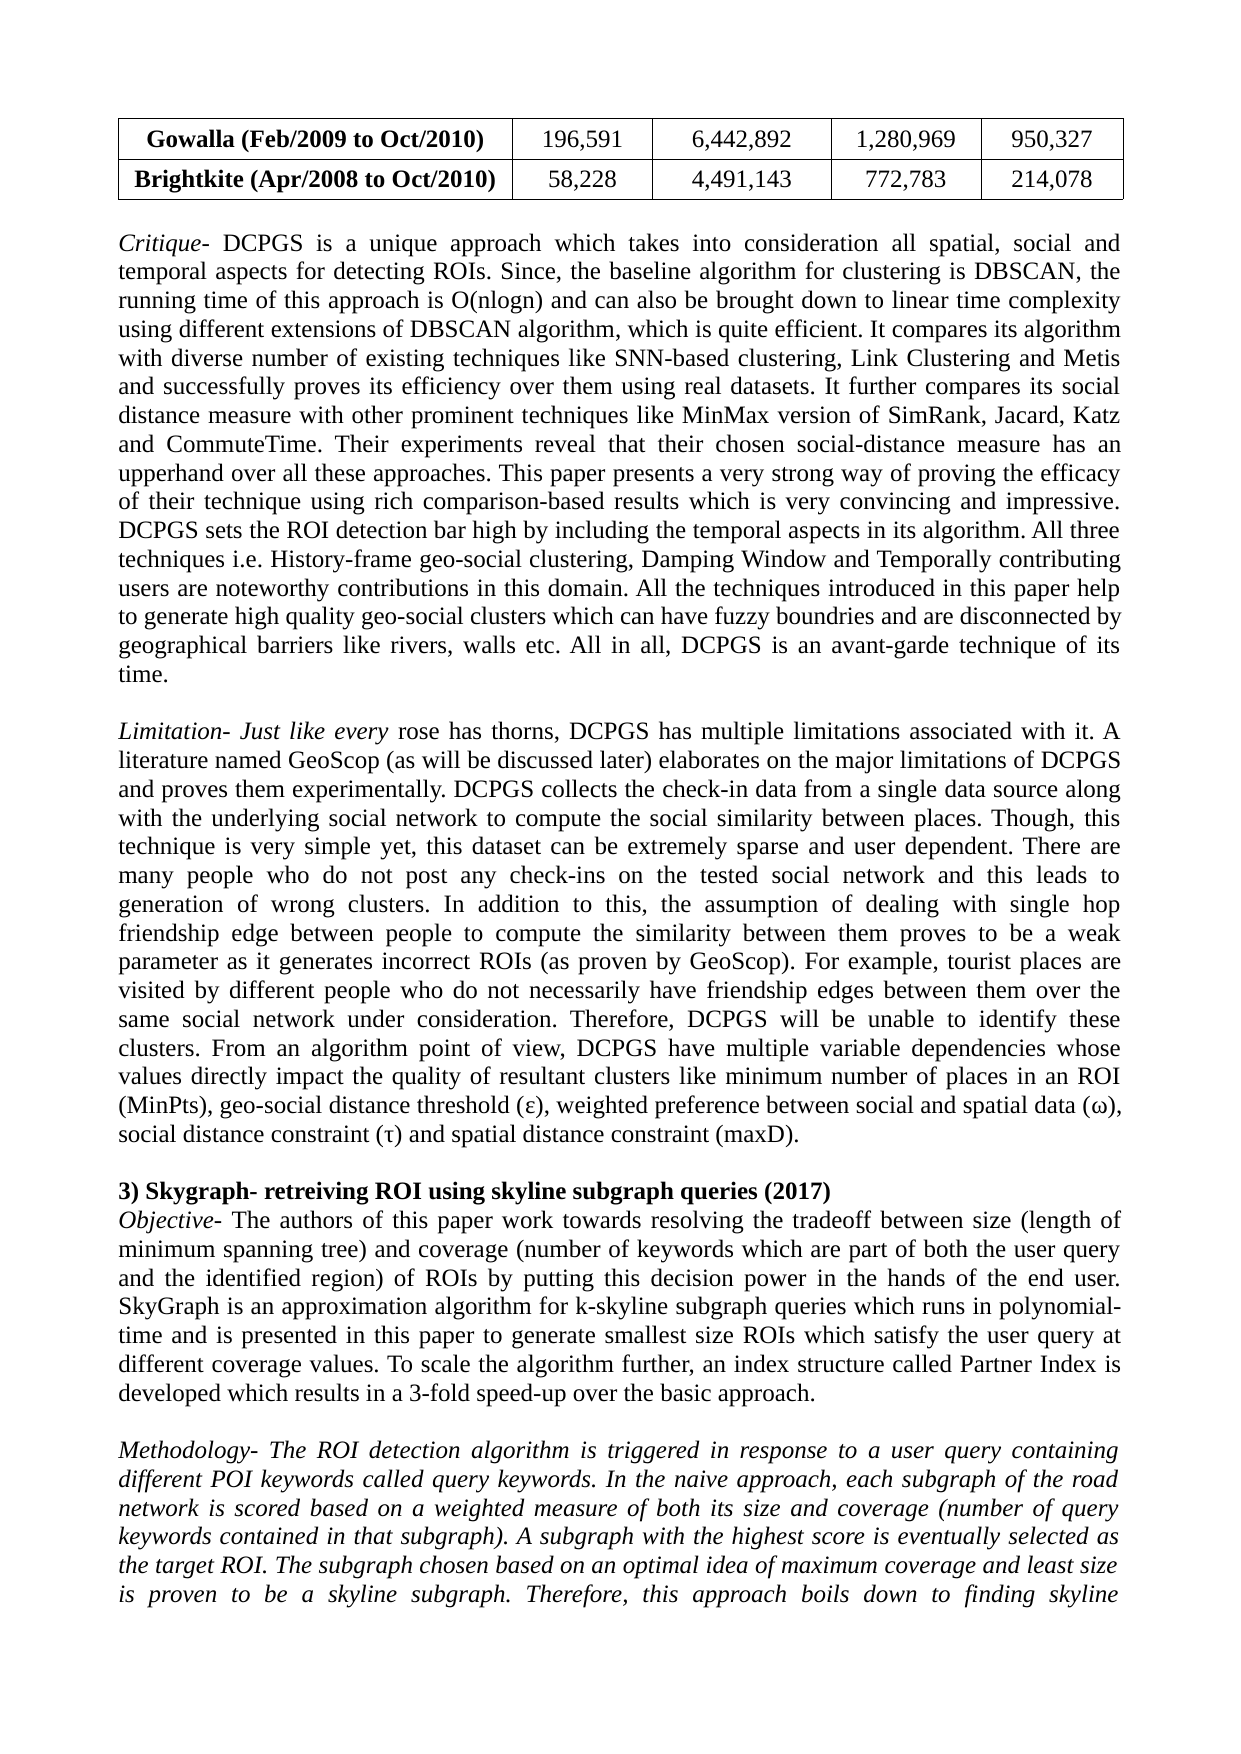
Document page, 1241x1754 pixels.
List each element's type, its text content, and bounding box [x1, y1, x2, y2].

table_cell Brightkite (Apr/2008 to Oct/2010) [119, 160, 512, 199]
table_cell 4,491,143 [653, 160, 831, 199]
text Critique- DCPGS is a unique approach which takes into consideration all spatial, social and temporal aspects for detecting ROIs. Since, the baseline algorithm for clustering is DBSCAN, the running time of this approach is O(nlogn) and can also be brought down to linear time complexity using different extensions of DBSCAN algorithm, which is quite efficient. It compares its algorithm with diverse number of existing techniques like SNN-based clustering, Link Clustering and Metis and successfully proves its efficiency over them using real datasets. It further compares its social distance measure with other prominent techniques like MinMax version of SimRank, Jacard, Katz and CommuteTime. Their experiments reveal that their chosen social-distance measure has an upperhand over all these approaches. This paper presents a very strong way of proving the efficacy of their technique using rich comparison-based results which is very convincing and impressive. DCPGS sets the ROI detection bar high by including the temporal aspects in its algorithm. All three techniques i.e. History-frame geo-social clustering, Damping Window and Temporally contributing users are noteworthy contributions in this domain. All the techniques introduced in this paper help to generate high quality geo-social clusters which can have fuzzy boundries and are disconnected by geographical barriers like rivers, walls etc. All in all, DCPGS is an avant-garde technique of its time. [118, 228, 1122, 688]
text Methodology- The ROI detection algorithm is triggered in response to a user query containing different POI keywords called query keywords. In the naive approach, each subgraph of the road network is scored based on a weighted measure of both its size and coverage (number of query keywords contained in that subgraph). A subgraph with the highest score is eventually selected as the target ROI. The subgraph chosen based on an optimal idea of maximum coverage and least size is proven to be a skyline subgraph. Therefore, this approach boils down to finding skyline [118, 1435, 1122, 1608]
table_cell 950,327 [982, 119, 1123, 158]
text 3) Skygraph- retreiving ROI using skyline subgraph queries (2017) [118, 1176, 1122, 1205]
table_cell 772,783 [832, 160, 981, 199]
table_cell 1,280,969 [832, 119, 981, 158]
table_cell Gowalla (Feb/2009 to Oct/2010) [119, 119, 512, 158]
text Objective- The authors of this paper work towards resolving the tradeoff between size (length of minimum spanning tree) and coverage (number of keywords which are part of both the user query and the identified region) of ROIs by putting this decision power in the hands of the end user. SkyGraph is an approximation algorithm for k-skyline subgraph queries which runs in polynomial-time and is presented in this paper to generate smallest size ROIs which satisfy the user query at different coverage values. To scale the algorithm further, an index structure called Partner Index is developed which results in a 3-fold speed-up over the basic approach. [118, 1205, 1122, 1406]
table_cell 6,442,892 [653, 119, 831, 158]
text Limitation- Just like every rose has thorns, DCPGS has multiple limitations associated with it. A literature named GeoScop (as will be discussed later) elaborates on the major limitations of DCPGS and proves them experimentally. DCPGS collects the check-in data from a single data source along with the underlying social network to compute the social similarity between places. Though, this technique is very simple yet, this dataset can be extremely sparse and user dependent. There are many people who do not post any check-ins on the tested social network and this leads to generation of wrong clusters. In addition to this, the assumption of dealing with single hop friendship edge between people to compute the similarity between them proves to be a weak parameter as it generates incorrect ROIs (as proven by GeoScop). For example, tourist places are visited by different people who do not necessarily have friendship edges between them over the same social network under consideration. Therefore, DCPGS will be unable to identify these clusters. From an algorithm point of view, DCPGS have multiple variable dependencies whose values directly impact the quality of resultant clusters like minimum number of places in an ROI (MinPts), geo-social distance threshold (ε), weighted preference between social and spatial data (ω), social distance constraint (τ) and spatial distance constraint (maxD). [118, 716, 1122, 1148]
table_cell 58,228 [513, 160, 652, 199]
table_cell 214,078 [982, 160, 1123, 199]
table_cell 196,591 [513, 119, 652, 158]
